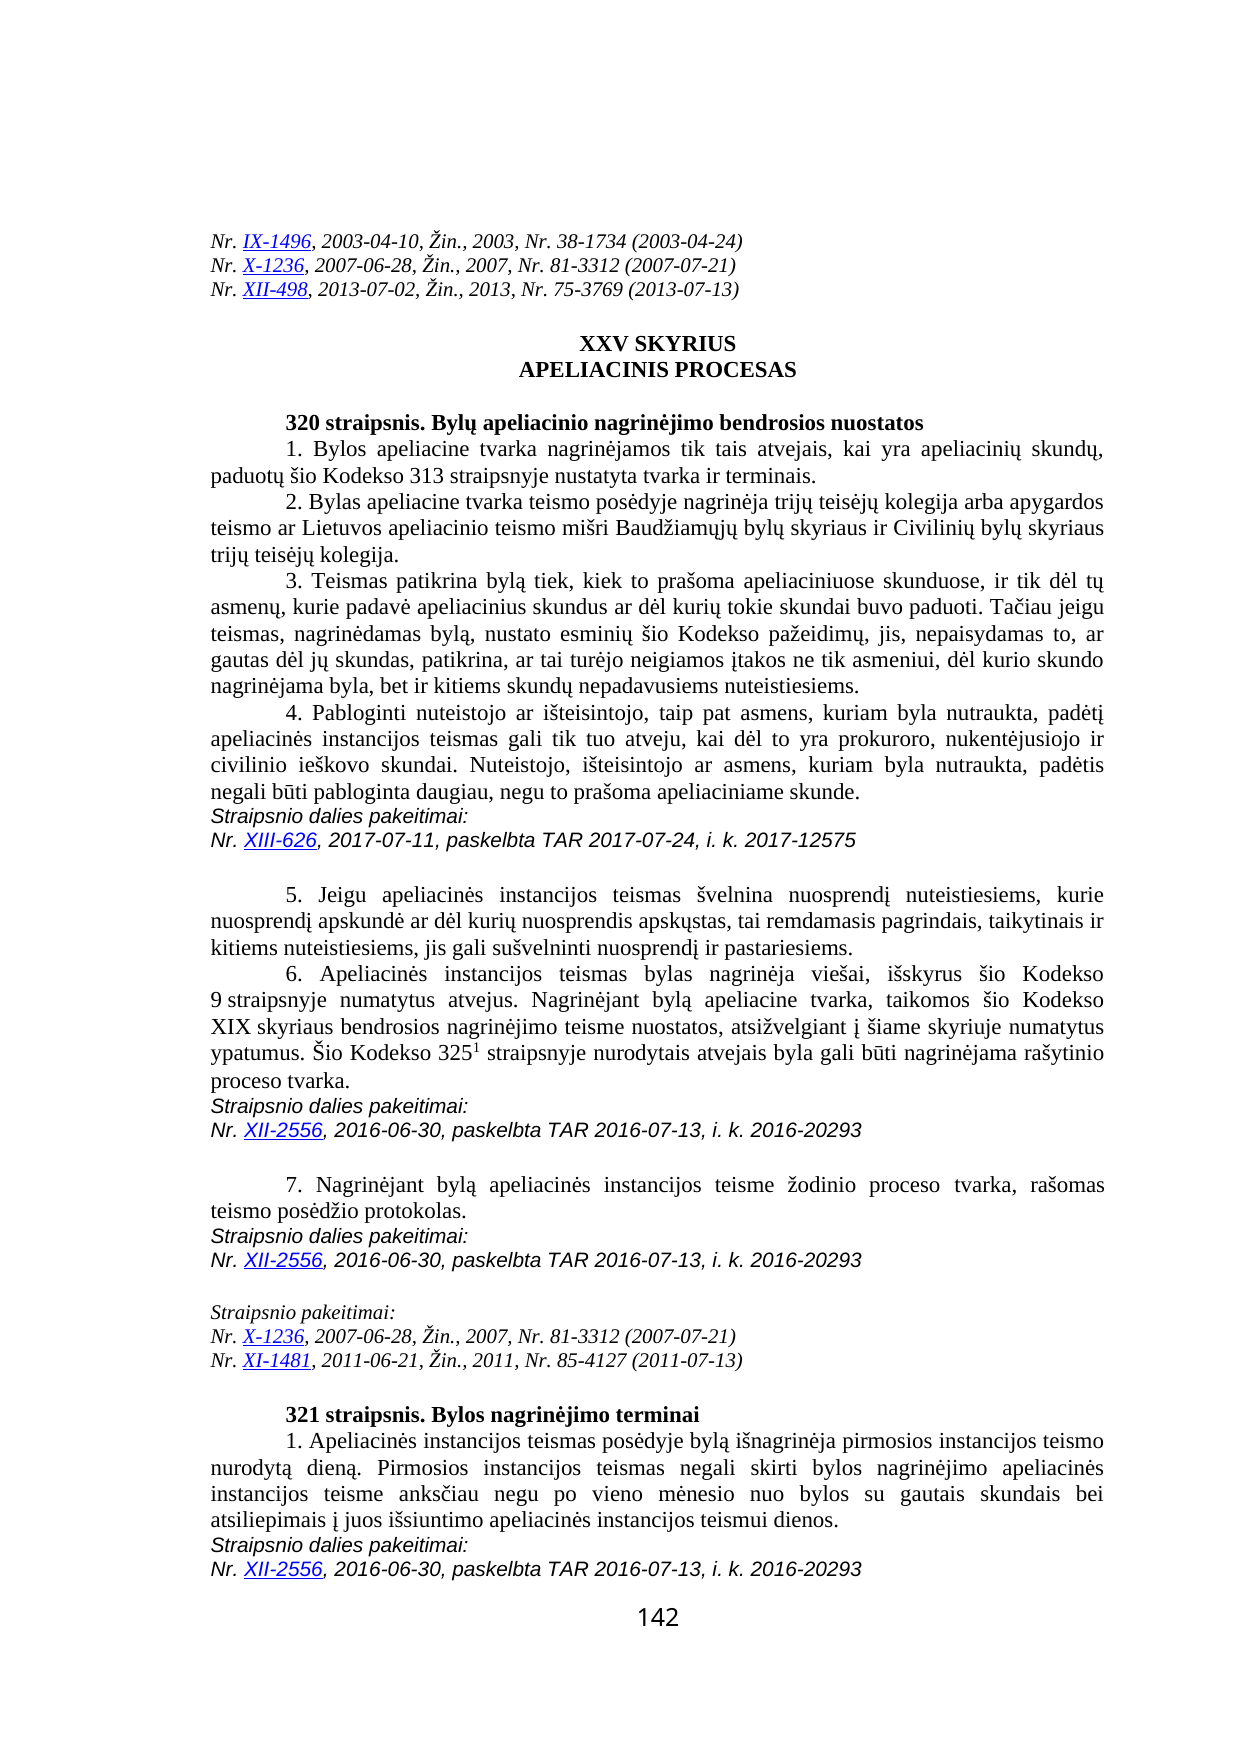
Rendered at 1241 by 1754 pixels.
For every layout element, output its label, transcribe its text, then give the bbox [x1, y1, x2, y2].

text Straipsnio dalies pakeitimai: [210, 1094, 1105, 1118]
text Nr. X-1236, 2007-06-28, Žin., 2007, Nr. 81-3312 (2007-07-21) [210, 1324, 1105, 1348]
text Nr. XII-2556, 2016-06-30, paskelbta TAR 2016-07-13, i. k. 2016-20293 [210, 1247, 1105, 1271]
text 1. Bylos apeliacine tvarka nagrinėjamos tik tais atvejais, kai yra apeliacinių skundų, paduotų šio Kodekso 313 straipsnyje nustatyta tvarka ir terminais. [210, 435, 1105, 488]
text 7. Nagrinėjant bylą apeliacinės instancijos teisme žodinio proceso tvarka, rašomas teismo posėdžio protokolas. [210, 1171, 1105, 1223]
text Nr. IX-1496, 2003-04-10, Žin., 2003, Nr. 38-1734 (2003-04-24) [210, 229, 1105, 253]
text Nr. XI-1481, 2011-06-21, Žin., 2011, Nr. 85-4127 (2011-07-13) [210, 1348, 1105, 1372]
text Straipsnio pakeitimai: [210, 1300, 1105, 1324]
subtitle XXV skyrius [210, 330, 1105, 356]
text Nr. XII-498, 2013-07-02, Žin., 2013, Nr. 75-3769 (2013-07-13) [210, 277, 1105, 301]
text 4. Pabloginti nuteistojo ar išteisintojo, taip pat asmens, kuriam byla nutraukta, padėtį apeliacinės instancijos teismas gali tik tuo atveju, kai dėl to yra prokuroro, nukentėjusiojo ir civilinio ieškovo skundai. Nuteistojo, išteisintojo ar asmens, kuriam byla nutraukta, padėtis negali būti pabloginta daugiau, negu to prašoma apeliaciniame skunde. [210, 699, 1105, 804]
text Apeliacinis procesas [210, 356, 1105, 383]
text Straipsnio dalies pakeitimai: [210, 1223, 1105, 1247]
text Straipsnio dalies pakeitimai: [210, 1533, 1105, 1557]
text 321 straipsnis. Bylos nagrinėjimo terminai [210, 1401, 1105, 1427]
text 2. Bylas apeliacine tvarka teismo posėdyje nagrinėja trijų teisėjų kolegija arba apygardos teismo ar Lietuvos apeliacinio teismo mišri Baudžiamųjų bylų skyriaus ir Civilinių bylų skyriaus trijų teisėjų kolegija. [210, 488, 1105, 567]
text Nr. XII-2556, 2016-06-30, paskelbta TAR 2016-07-13, i. k. 2016-20293 [210, 1118, 1105, 1142]
text 6. Apeliacinės instancijos teismas bylas nagrinėja viešai, išskyrus šio Kodekso 9 straipsnyje numatytus atvejus. Nagrinėjant bylą apeliacine tvarka, taikomos šio Kodekso XIX skyriaus bendrosios nagrinėjimo teisme nuostatos, atsižvelgiant į šiame skyriuje numatytus ypatumus. Šio Kodekso 3251 straipsnyje nurodytais atvejais byla gali būti nagrinėjama rašytinio proceso tvarka. [210, 960, 1105, 1094]
text 3. Teismas patikrina bylą tiek, kiek to prašoma apeliaciniuose skunduose, ir tik dėl tų asmenų, kurie padavė apeliacinius skundus ar dėl kurių tokie skundai buvo paduoti. Tačiau jeigu teismas, nagrinėdamas bylą, nustato esminių šio Kodekso pažeidimų, jis, nepaisydamas to, ar gautas dėl jų skundas, patikrina, ar tai turėjo neigiamos įtakos ne tik asmeniui, dėl kurio skundo nagrinėjama byla, bet ir kitiems skundų nepadavusiems nuteistiesiems. [210, 567, 1105, 699]
text Nr. X-1236, 2007-06-28, Žin., 2007, Nr. 81-3312 (2007-07-21) [210, 253, 1105, 277]
text 320 straipsnis. Bylų apeliacinio nagrinėjimo bendrosios nuostatos [210, 409, 1105, 435]
text 5. Jeigu apeliacinės instancijos teismas švelnina nuosprendį nuteistiesiems, kurie nuosprendį apskundė ar dėl kurių nuosprendis apskųstas, tai remdamasis pagrindais, taikytinais ir kitiems nuteistiesiems, jis gali sušvelninti nuosprendį ir pastariesiems. [210, 881, 1105, 960]
text Nr. XIII-626, 2017-07-11, paskelbta TAR 2017-07-24, i. k. 2017-12575 [210, 828, 1105, 852]
text Nr. XII-2556, 2016-06-30, paskelbta TAR 2016-07-13, i. k. 2016-20293 [210, 1557, 1105, 1581]
text Straipsnio dalies pakeitimai: [210, 804, 1105, 828]
text 1. Apeliacinės instancijos teismas posėdyje bylą išnagrinėja pirmosios instancijos teismo nurodytą dieną. Pirmosios instancijos teismas negali skirti bylos nagrinėjimo apeliacinės instancijos teisme anksčiau negu po vieno mėnesio nuo bylos su gautais skundais bei atsiliepimais į juos išsiuntimo apeliacinės instancijos teismui dienos. [210, 1427, 1105, 1533]
